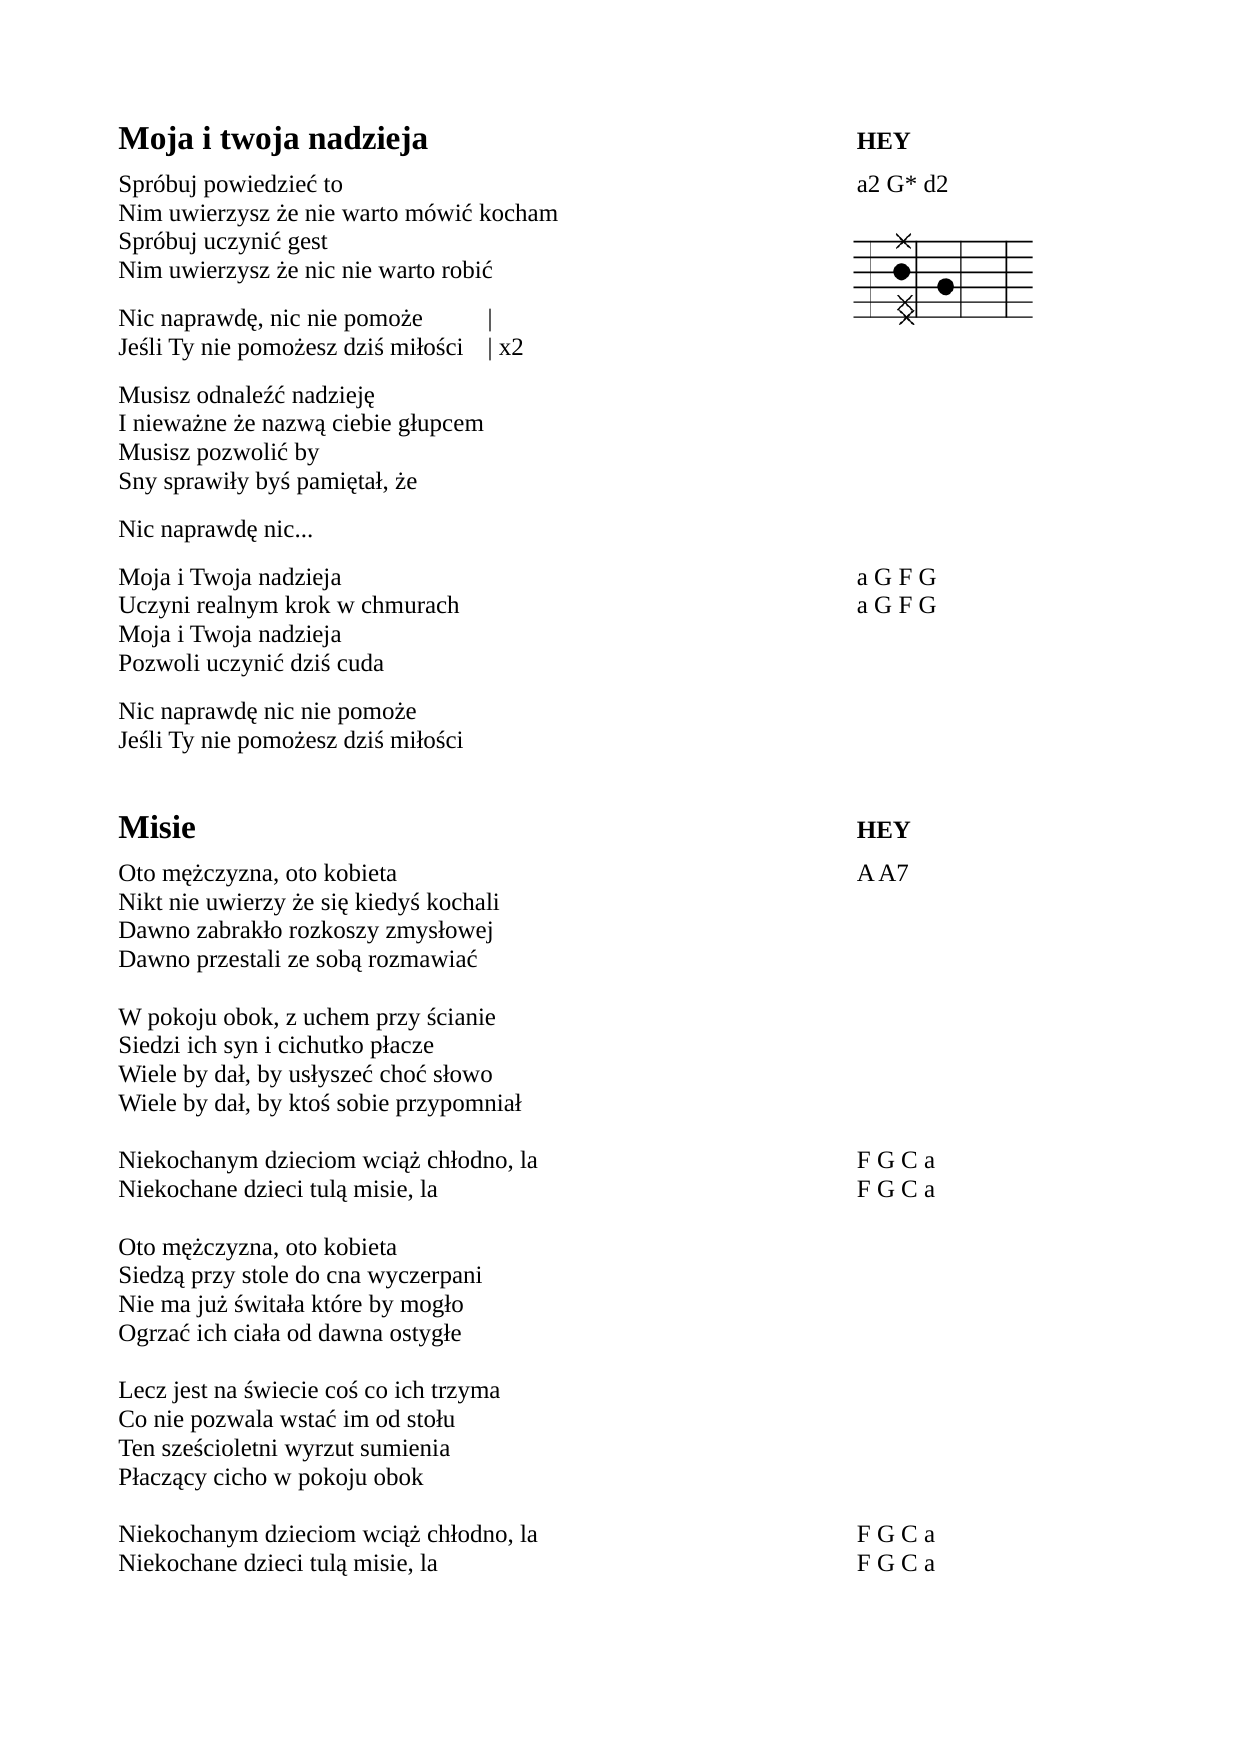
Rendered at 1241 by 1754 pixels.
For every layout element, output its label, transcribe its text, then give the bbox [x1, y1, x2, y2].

text Moja i Twoja nadzieja a G F G [118, 562, 1122, 591]
picture [853, 233, 1033, 325]
text Nic naprawdę nic... [118, 514, 1122, 543]
text Lecz jest na świecie coś co ich trzyma [118, 1376, 1122, 1404]
text Ogrzać ich ciała od dawna ostygłe [118, 1318, 1122, 1347]
text Wiele by dał, by usłyszeć choć słowo [118, 1059, 1122, 1088]
text Spróbuj uczynić gest [118, 226, 1122, 255]
text Jeśli Ty nie pomożesz dziś miłości [118, 725, 1122, 753]
text Niekochane dzieci tulą misie, la F G C a [118, 1174, 1122, 1203]
text Moja i Twoja nadzieja [118, 619, 1122, 648]
text Niekochanym dzieciom wciąż chłodno, la F G C a [118, 1519, 1122, 1548]
text Co nie pozwala wstać im od stołu [118, 1404, 1122, 1433]
text Nie ma już świtała które by mogło [118, 1289, 1122, 1318]
text Musisz odnaleźć nadzieję [118, 380, 1122, 408]
text Siedzą przy stole do cna wyczerpani [118, 1261, 1122, 1289]
text Sny sprawiły byś pamiętał, że [118, 466, 1122, 495]
subtitle Moja i twoja nadzieja HEY [118, 118, 1122, 156]
text [1033, 255, 1122, 284]
text Nim uwierzysz że nic nie warto robić [118, 255, 853, 284]
text Dawno zabrakło rozkoszy zmysłowej [118, 916, 1122, 944]
text I nieważne że nazwą ciebie głupcem [118, 408, 1122, 437]
text Dawno przestali ze sobą rozmawiać [118, 944, 1122, 973]
text Nim uwierzysz że nie warto mówić kocham [118, 198, 1122, 226]
text Nic naprawdę, nic nie pomoże | [118, 303, 1122, 332]
subtitle Misie HEY [118, 807, 1122, 846]
text Wiele by dał, by ktoś sobie przypomniał [118, 1088, 1122, 1117]
text Ten sześcioletni wyrzut sumienia [118, 1433, 1122, 1462]
text Pozwoli uczynić dziś cuda [118, 648, 1122, 677]
text Uczyni realnym krok w chmurach a G F G [118, 591, 1122, 619]
text Spróbuj powiedzieć to a2 G* d2 [118, 169, 1122, 198]
text Jeśli Ty nie pomożesz dziś miłości | x2 [118, 332, 1122, 361]
text Niekochane dzieci tulą misie, la F G C a [118, 1548, 1122, 1577]
text Siedzi ich syn i cichutko płacze [118, 1031, 1122, 1059]
text Nic naprawdę nic nie pomoże [118, 696, 1122, 725]
text Niekochanym dzieciom wciąż chłodno, la F G C a [118, 1146, 1122, 1174]
text Oto mężczyzna, oto kobieta A A7 [118, 858, 1122, 887]
text Musisz pozwolić by [118, 437, 1122, 466]
text Oto mężczyzna, oto kobieta [118, 1232, 1122, 1261]
text Nikt nie uwierzy że się kiedyś kochali [118, 887, 1122, 916]
text Płaczący cicho w pokoju obok [118, 1462, 1122, 1491]
text W pokoju obok, z uchem przy ścianie [118, 1002, 1122, 1031]
